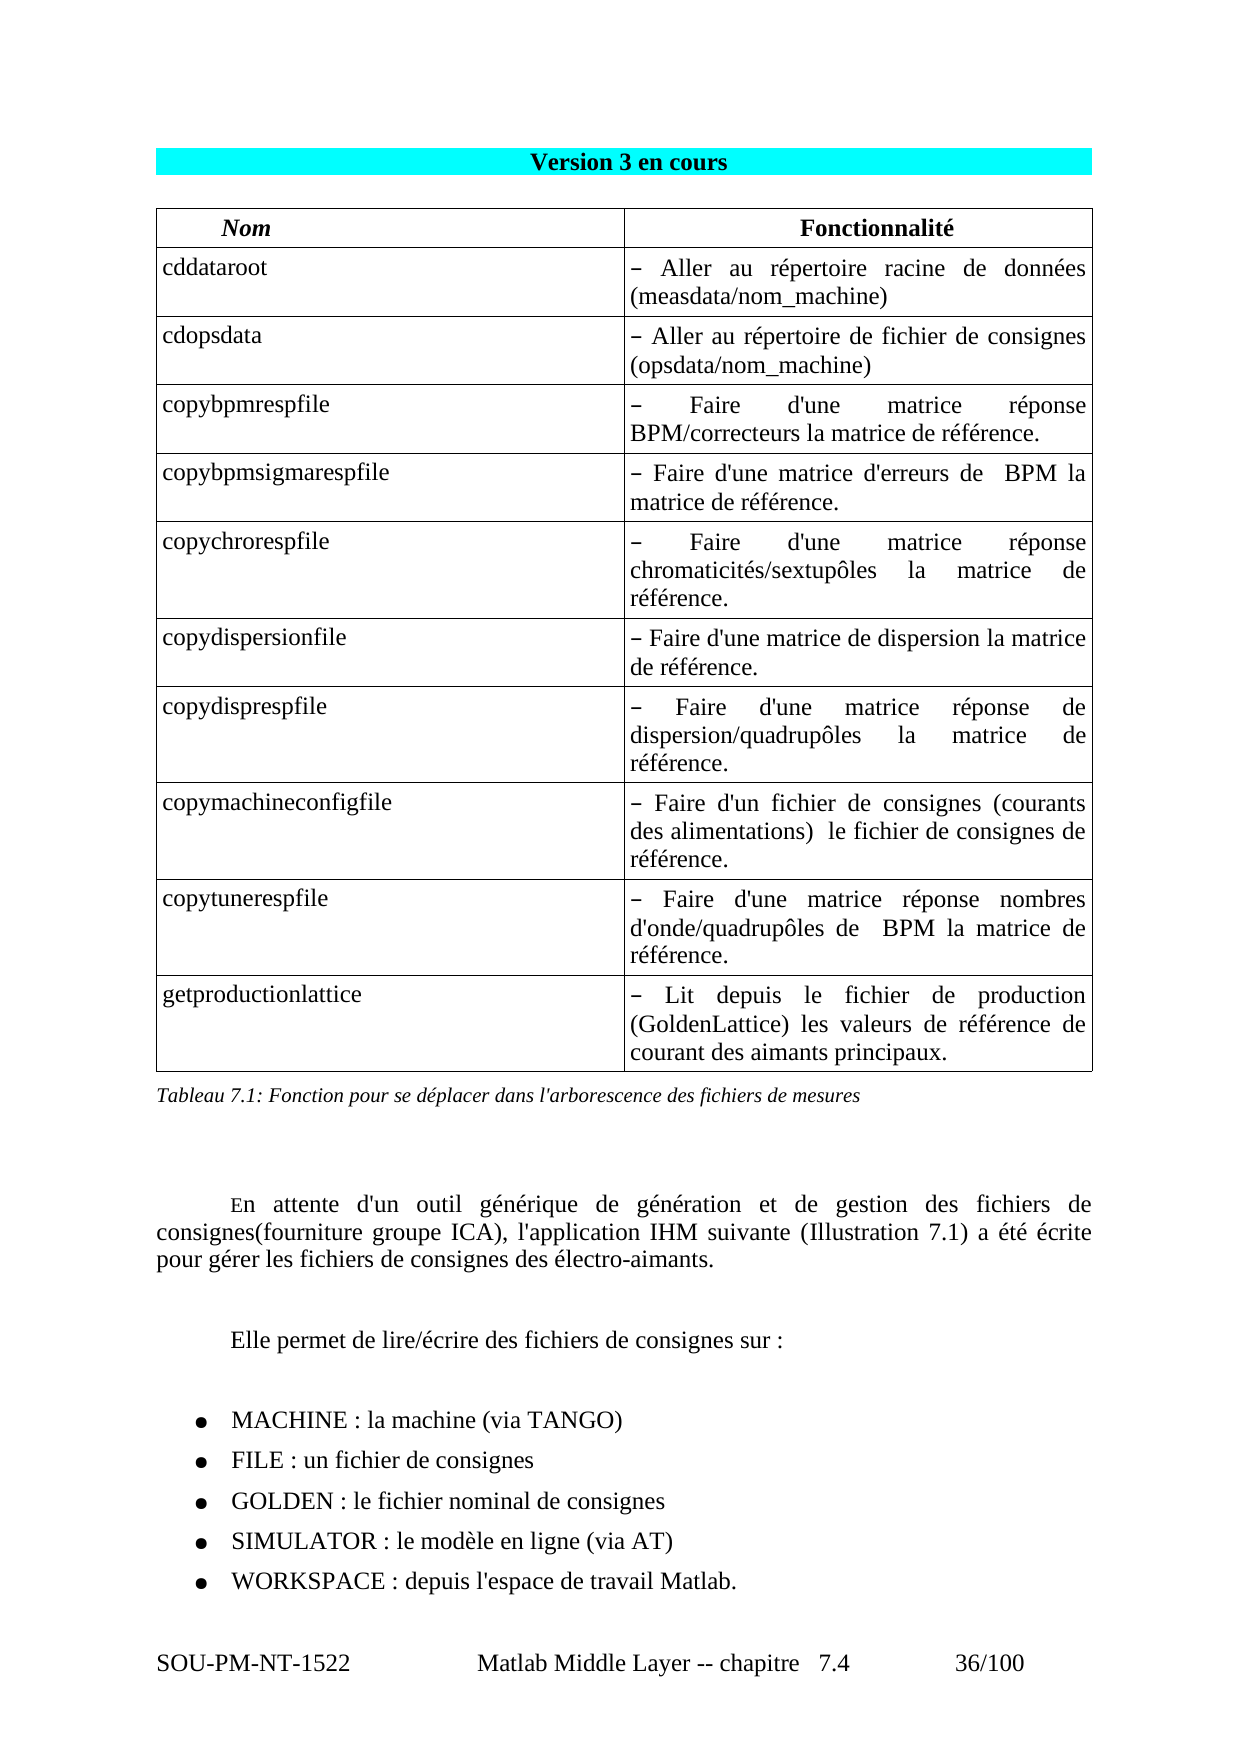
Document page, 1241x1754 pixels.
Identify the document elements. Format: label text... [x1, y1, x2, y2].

table_cell copydisprespfile [157, 687, 624, 782]
table_cell copytunerespfile [157, 880, 624, 975]
table_cell – Faire d'une matrice réponse chromaticités/sextupôles la matrice de référence. [625, 522, 1092, 618]
table_header Nom [157, 209, 624, 247]
table_cell copybpmrespfile [157, 385, 624, 453]
table_cell – Aller au répertoire racine de données (measdata/nom_machine) [625, 248, 1092, 316]
table_cell – Faire d'une matrice de dispersion la matrice de référence. [625, 619, 1092, 686]
table_cell – Faire d'une matrice d'erreurs de BPM la matrice de référence. [625, 454, 1092, 521]
table_cell – Faire d'une matrice réponse BPM/correcteurs la matrice de référence. [625, 385, 1092, 453]
list MACHINE : la machine (via TANGO) [194, 1406, 1092, 1434]
list GOLDEN : le fichier nominal de consignes [194, 1487, 1092, 1514]
table_cell – Faire d'une matrice réponse nombres d'onde/quadrupôles de BPM la matrice de référence. [625, 880, 1092, 975]
table_cell cdopsdata [157, 317, 624, 384]
table_cell – Lit depuis le fichier de production (GoldenLattice) les valeurs de référence de courant des aimants principaux. [625, 976, 1092, 1071]
table_cell getproductionlattice [157, 976, 624, 1071]
table_cell copychrorespfile [157, 522, 624, 618]
text Elle permet de lire/écrire des fichiers de consignes sur : [156, 1326, 1092, 1354]
table_cell – Aller au répertoire de fichier de consignes (opsdata/nom_machine) [625, 317, 1092, 384]
table_cell – Faire d'une matrice réponse de dispersion/quadrupôles la matrice de référence. [625, 687, 1092, 782]
table_cell copymachineconfigfile [157, 783, 624, 879]
list FILE : un fichier de consignes [194, 1447, 1092, 1474]
list WORKSPACE : depuis l'espace de travail Matlab. [194, 1567, 1092, 1595]
text En attente d'un outil générique de génération et de gestion des fichiers de consignes(fourniture groupe ICA), l'application IHM suivante (Illustration 7.1) a été écrite pour gérer les fichiers de consignes des électro-aimants. [156, 1190, 1092, 1273]
table_cell copybpmsigmarespfile [157, 454, 624, 521]
table_cell copydispersionfile [157, 619, 624, 686]
list SIMULATOR : le modèle en ligne (via AT) [194, 1527, 1092, 1555]
text Tableau 7.1: Fonction pour se déplacer dans l'arborescence des fichiers de mesures [156, 1084, 1092, 1107]
table_cell – Faire d'un fichier de consignes (courants des alimentations) le fichier de consignes de référence. [625, 783, 1092, 879]
table_header Fonctionnalité [625, 209, 1092, 247]
table_cell cddataroot [157, 248, 624, 316]
